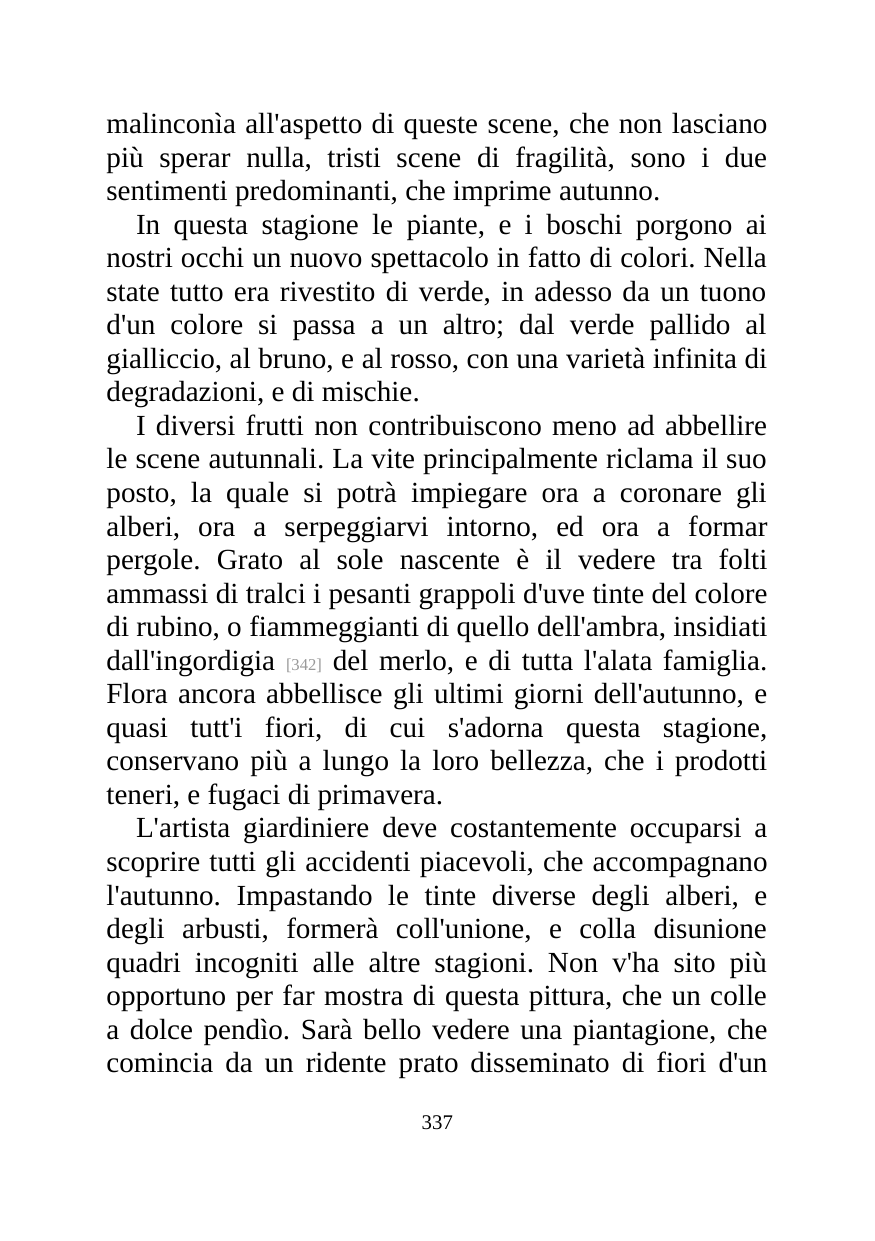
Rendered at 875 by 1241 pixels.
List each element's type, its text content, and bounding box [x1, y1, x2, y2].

text L'artista giardiniere deve costantemente occuparsi a scoprire tutti gli accidenti piacevoli, che accompagnano l'autunno. Impastando le tinte diverse degli alberi, e degli arbusti, formerà coll'unione, e colla disunione quadri incogniti alle altre stagioni. Non v'ha sito più opportuno per far mostra di questa pittura, che un colle a dolce pendìo. Sarà bello vedere una piantagione, che comincia da un ridente prato disseminato di fiori d'un [106, 811, 768, 1079]
text malinconìa all'aspetto di queste scene, che non lasciano più sperar nulla, tristi scene di fragilità, sono i due sentimenti predominanti, che imprime autunno. [106, 106, 768, 207]
text I diversi frutti non contribuiscono meno ad abbellire le scene autunnali. La vite principalmente riclama il suo posto, la quale si potrà impiegare ora a coronare gli alberi, ora a serpeggiarvi intorno, ed ora a formar pergole. Grato al sole nascente è il vedere tra folti ammassi di tralci i pesanti grappoli d'uve tinte del colore di rubino, o fiammeggianti di quello dell'ambra, insidiati dall'ingordigia [342] del merlo, e di tutta l'alata famiglia. Flora ancora abbellisce gli ultimi giorni dell'autunno, e quasi tutt'i fiori, di cui s'adorna questa stagione, conservano più a lungo la loro bellezza, che i prodotti teneri, e fugaci di primavera. [106, 408, 768, 811]
text In questa stagione le piante, e i boschi porgono ai nostri occhi un nuovo spettacolo in fatto di colori. Nella state tutto era rivestito di verde, in adesso da un tuono d'un colore si passa a un altro; dal verde pallido al gialliccio, al bruno, e al rosso, con una varietà infinita di degradazioni, e di mischie. [106, 207, 768, 408]
